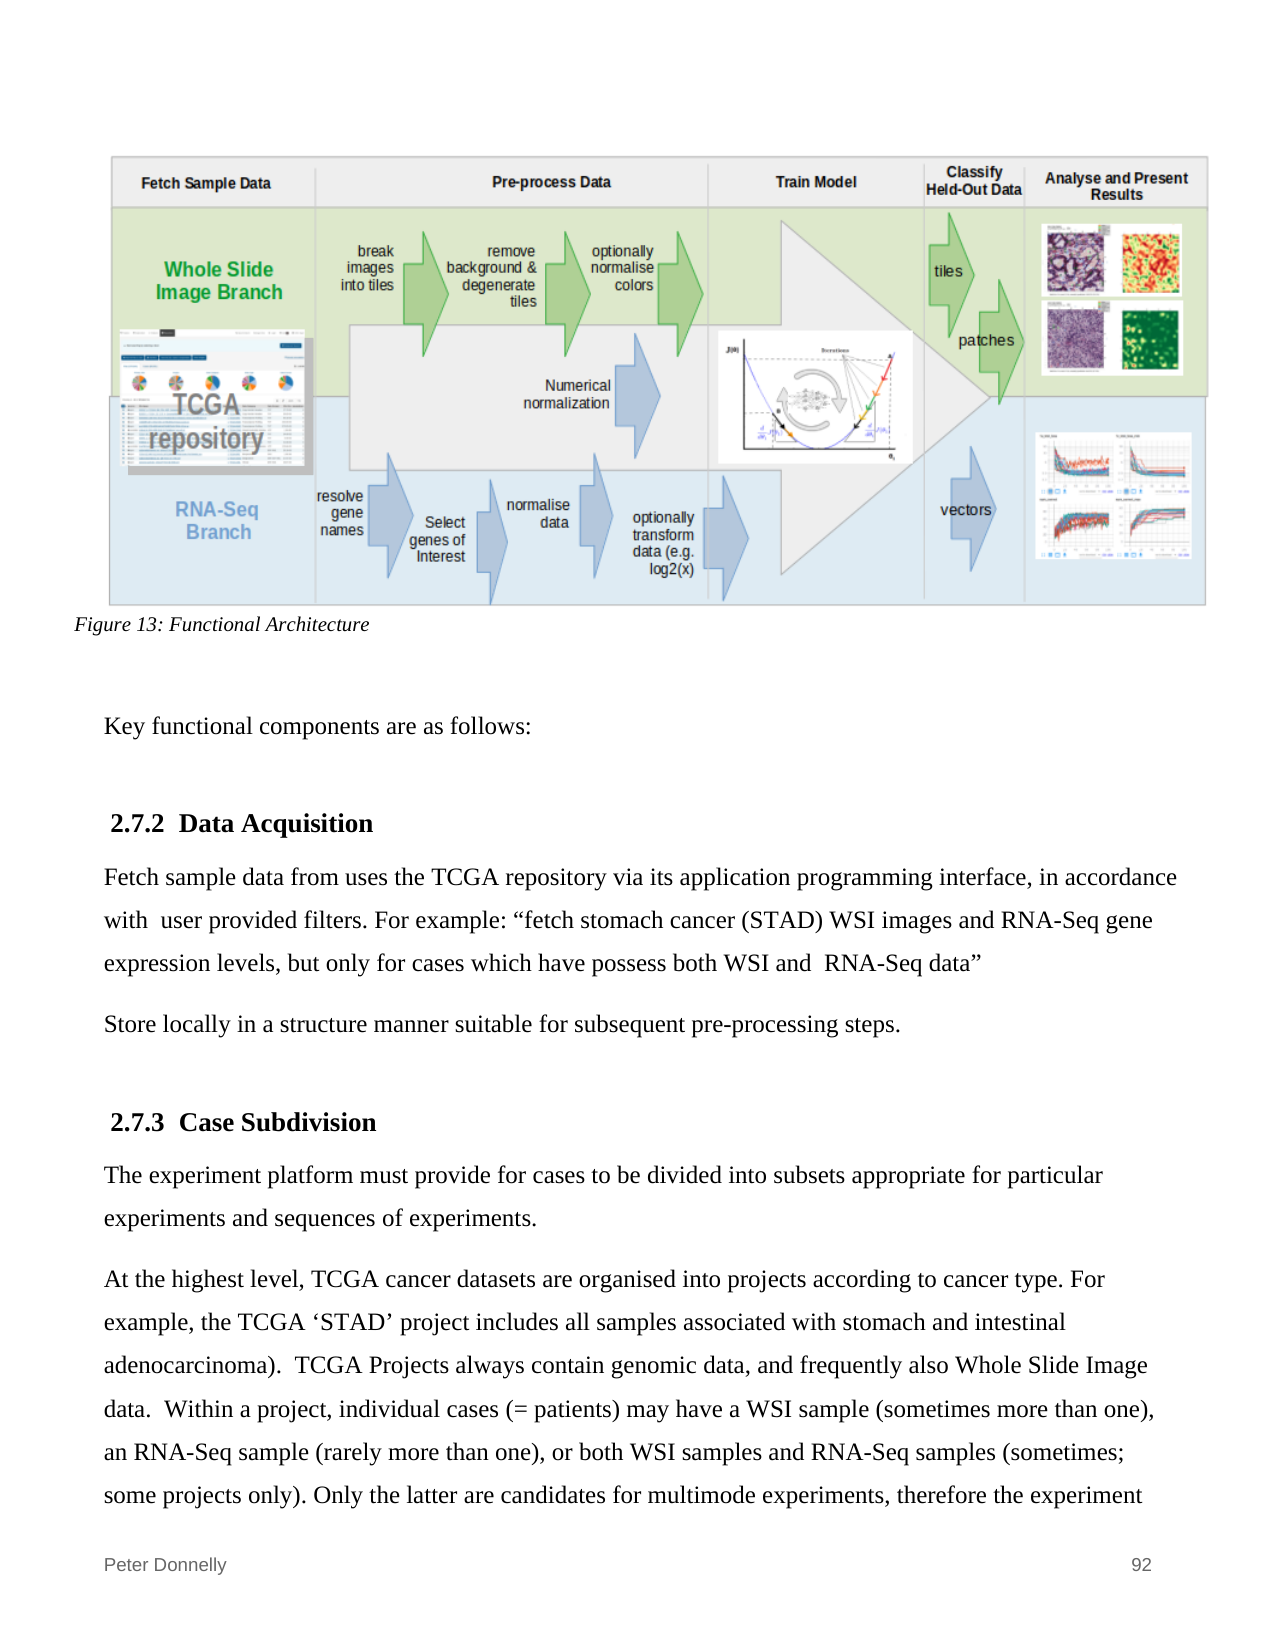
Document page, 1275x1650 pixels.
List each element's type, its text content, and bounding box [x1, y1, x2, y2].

text The experiment platform must provide for cases to be divided into subsets appropriate for particular experiments and sequences of experiments. [103, 1160, 1181, 1232]
text At the highest level, TCGA cancer datasets are organised into projects according to cancer type. For example, the TCGA ‘STAD’ project includes all samples associated with stomach and intestinal adenocarcinoma). TCGA Projects always contain genomic data, and frequently also Whole Slide Image data. Within a project, individual cases (= patients) may have a WSI sample (sometimes more than one), an RNA-Seq sample (rarely more than one), or both WSI samples and RNA-Seq samples (sometimes; some projects only). Only the latter are candidates for multimode experiments, therefore the experiment [103, 1264, 1181, 1509]
text Store locally in a structure manner suitable for subsequent pre-processing steps. [103, 1009, 1181, 1038]
text Figure 13: Functional Architecture [74, 612, 1246, 636]
subtitle Data Acquisition [103, 807, 1181, 839]
text Fetch sample data from uses the TCGA repository via its application programming interface, in accordance with user provided filters. For example: “fetch stomach cancer (STAD) WSI images and RNA-Seq gene expression levels, but only for cases which have possess both WSI and RNA-Seq data” [103, 862, 1181, 977]
subtitle Case Subdivision [103, 1106, 1181, 1137]
picture [97, 146, 1223, 612]
text Key functional components are as follows: [103, 711, 1181, 740]
